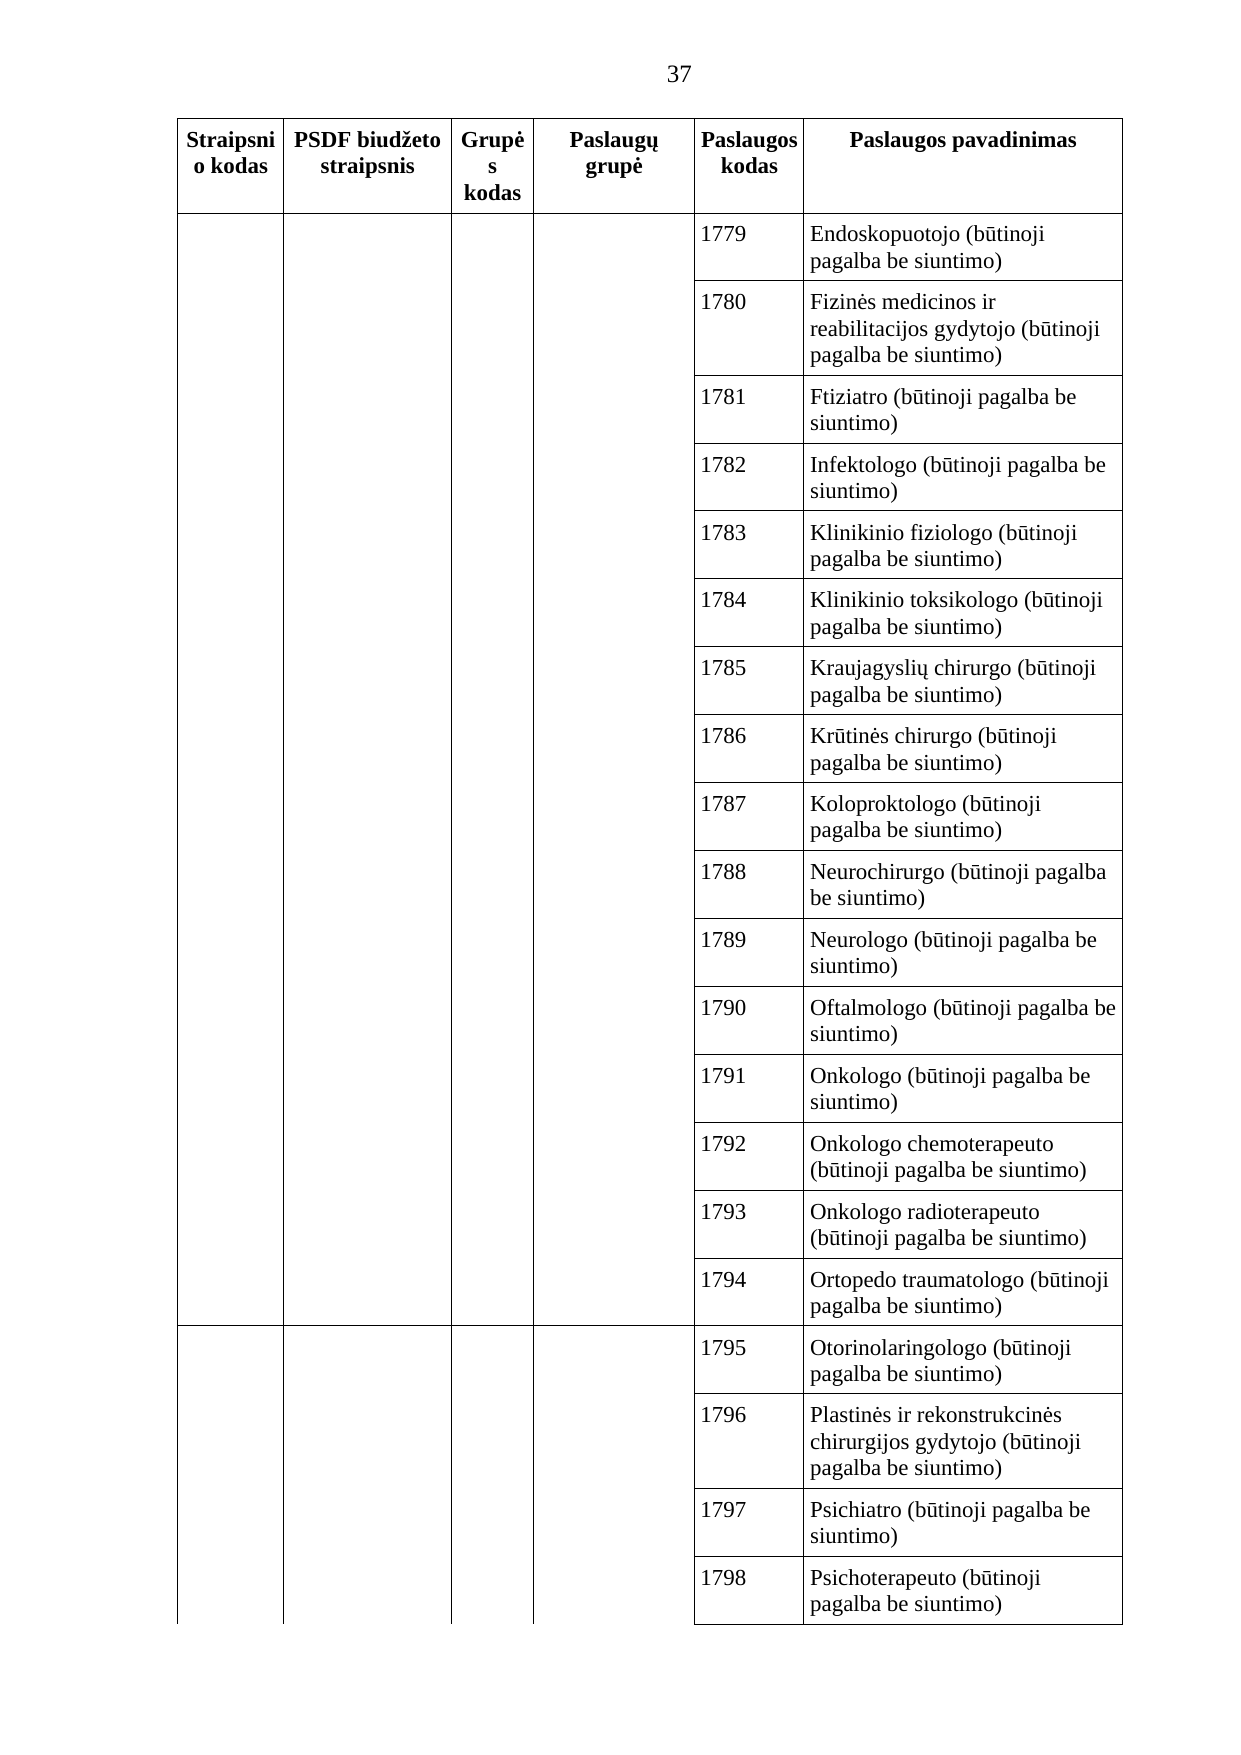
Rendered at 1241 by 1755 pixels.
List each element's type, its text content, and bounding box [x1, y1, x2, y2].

table_cell Infektologo (būtinoji pagalba be siuntimo) [804, 444, 1122, 510]
table_header Paslaugos kodas [695, 119, 803, 212]
table_cell Koloproktologo (būtinoji pagalba be siuntimo) [804, 783, 1122, 850]
table_cell [178, 850, 283, 918]
table_cell Onkologo radioterapeuto (būtinoji pagalba be siuntimo) [804, 1191, 1122, 1257]
table_header Paslaugos pavadinimas [804, 119, 1122, 212]
table_cell [284, 646, 451, 714]
table_cell [534, 280, 694, 374]
table_cell [178, 1326, 283, 1393]
table_cell [452, 578, 533, 646]
table_cell [178, 214, 283, 280]
table_cell 1784 [695, 579, 803, 646]
table_cell [534, 714, 694, 782]
table_cell [534, 375, 694, 442]
table_cell [534, 1122, 694, 1189]
table_cell [452, 1326, 533, 1393]
table_cell [284, 1488, 451, 1556]
table_cell [178, 510, 283, 578]
table_header Grupės kodas [452, 119, 533, 212]
table_cell [284, 918, 451, 986]
table_cell [284, 850, 451, 918]
table_cell 1781 [695, 376, 803, 442]
table_cell [452, 1190, 533, 1257]
table_cell Neurologo (būtinoji pagalba be siuntimo) [804, 919, 1122, 986]
table_cell [178, 1190, 283, 1257]
table_cell Ortopedo traumatologo (būtinoji pagalba be siuntimo) [804, 1259, 1122, 1325]
table_cell [534, 510, 694, 578]
table_cell Psichiatro (būtinoji pagalba be siuntimo) [804, 1489, 1122, 1556]
table_cell [178, 578, 283, 646]
table_cell [178, 1258, 283, 1325]
table_cell 1798 [695, 1557, 803, 1623]
table_cell [178, 1393, 283, 1488]
table_cell [534, 1393, 694, 1488]
table_cell [452, 443, 533, 510]
table_cell [284, 1326, 451, 1393]
table_cell [452, 714, 533, 782]
table_cell 1787 [695, 783, 803, 850]
table_cell [534, 1190, 694, 1257]
table_cell [452, 1556, 533, 1623]
table_cell 1785 [695, 647, 803, 714]
table_cell [452, 986, 533, 1054]
table_cell 1796 [695, 1394, 803, 1488]
table_cell [452, 1258, 533, 1325]
table_cell [452, 918, 533, 986]
table_cell [534, 782, 694, 850]
table_cell [284, 782, 451, 850]
table_cell 1793 [695, 1191, 803, 1257]
table_cell 1786 [695, 715, 803, 782]
table_cell Ftiziatro (būtinoji pagalba be siuntimo) [804, 376, 1122, 442]
table_cell Endoskopuotojo (būtinoji pagalba be siuntimo) [804, 214, 1122, 280]
table_cell [178, 986, 283, 1054]
table_cell [178, 375, 283, 442]
table_cell [534, 214, 694, 280]
table_cell [178, 646, 283, 714]
table_cell [534, 1258, 694, 1325]
table_cell [452, 1393, 533, 1488]
table_cell 1791 [695, 1055, 803, 1122]
table_cell [534, 918, 694, 986]
table_cell [284, 1556, 451, 1623]
table_cell [452, 280, 533, 374]
table_cell Klinikinio fiziologo (būtinoji pagalba be siuntimo) [804, 511, 1122, 578]
table_cell [178, 918, 283, 986]
table_cell 1797 [695, 1489, 803, 1556]
table_header Straipsnio kodas [178, 119, 283, 212]
table_cell [178, 443, 283, 510]
table_cell [178, 714, 283, 782]
table_cell 1790 [695, 987, 803, 1054]
table_cell [534, 578, 694, 646]
table_cell [534, 850, 694, 918]
table_cell [284, 1122, 451, 1189]
table_cell [284, 1190, 451, 1257]
table_cell [452, 782, 533, 850]
table_cell Krūtinės chirurgo (būtinoji pagalba be siuntimo) [804, 715, 1122, 782]
table_cell 1789 [695, 919, 803, 986]
table_cell [284, 1054, 451, 1122]
table_cell 1795 [695, 1326, 803, 1393]
table_cell [284, 986, 451, 1054]
table_cell [284, 510, 451, 578]
table_cell Klinikinio toksikologo (būtinoji pagalba be siuntimo) [804, 579, 1122, 646]
table_cell [178, 1054, 283, 1122]
table_cell Fizinės medicinos ir reabilitacijos gydytojo (būtinoji pagalba be siuntimo) [804, 281, 1122, 374]
table_cell 1792 [695, 1123, 803, 1189]
table_cell [534, 1054, 694, 1122]
table_cell [452, 1488, 533, 1556]
table_cell [284, 1393, 451, 1488]
table_cell [284, 280, 451, 374]
table_cell [452, 850, 533, 918]
table_cell [178, 782, 283, 850]
table_cell [534, 646, 694, 714]
table_cell Otorinolaringologo (būtinoji pagalba be siuntimo) [804, 1326, 1122, 1393]
table_cell Onkologo chemoterapeuto (būtinoji pagalba be siuntimo) [804, 1123, 1122, 1189]
table_cell [284, 443, 451, 510]
table_cell Oftalmologo (būtinoji pagalba be siuntimo) [804, 987, 1122, 1054]
table_cell [284, 578, 451, 646]
table_cell 1788 [695, 851, 803, 918]
table_cell Plastinės ir rekonstrukcinės chirurgijos gydytojo (būtinoji pagalba be siuntimo) [804, 1394, 1122, 1488]
table_cell 1779 [695, 214, 803, 280]
table_cell [534, 443, 694, 510]
table_cell [534, 986, 694, 1054]
table_cell Onkologo (būtinoji pagalba be siuntimo) [804, 1055, 1122, 1122]
table_cell [452, 510, 533, 578]
table_cell 1782 [695, 444, 803, 510]
table_cell [452, 1122, 533, 1189]
table_cell [284, 1258, 451, 1325]
table_cell [178, 1122, 283, 1189]
table_cell Kraujagyslių chirurgo (būtinoji pagalba be siuntimo) [804, 647, 1122, 714]
table_cell [452, 646, 533, 714]
table_cell 1783 [695, 511, 803, 578]
table_cell [178, 1488, 283, 1556]
table_cell 1780 [695, 281, 803, 374]
table_cell [452, 214, 533, 280]
table_cell [284, 375, 451, 442]
table_header PSDF biudžeto straipsnis [284, 119, 451, 212]
table_cell 1794 [695, 1259, 803, 1325]
table_cell [452, 1054, 533, 1122]
table_header Paslaugų grupė [534, 119, 694, 212]
table_cell [452, 375, 533, 442]
table_cell [534, 1556, 694, 1623]
table_cell [284, 214, 451, 280]
table_cell [534, 1488, 694, 1556]
table_cell [534, 1326, 694, 1393]
table_cell [178, 1556, 283, 1623]
table_cell [178, 280, 283, 374]
table_cell [284, 714, 451, 782]
table_cell Neurochirurgo (būtinoji pagalba be siuntimo) [804, 851, 1122, 918]
table_cell Psichoterapeuto (būtinoji pagalba be siuntimo) [804, 1557, 1122, 1623]
